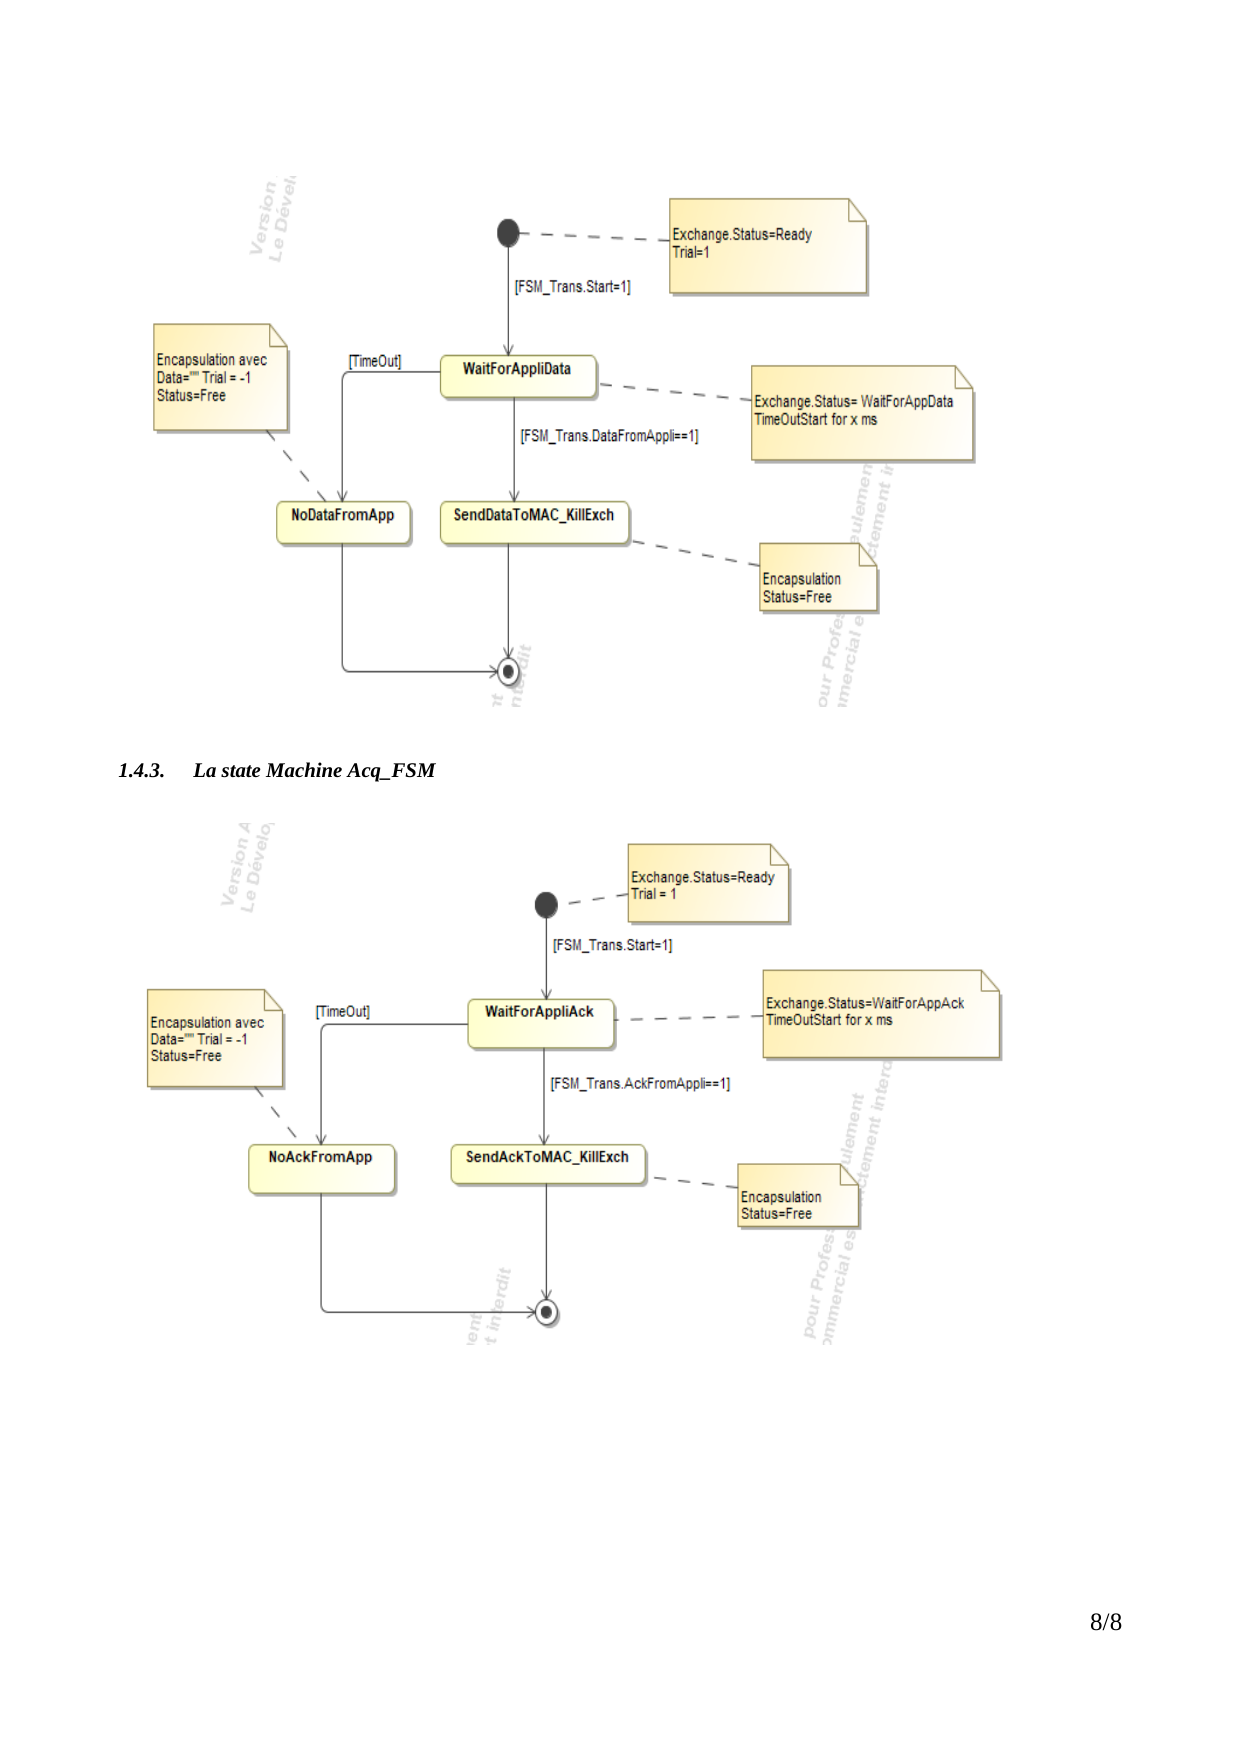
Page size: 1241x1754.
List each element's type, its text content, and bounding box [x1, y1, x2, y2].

subtitle La state Machine Acq_FSM [118, 758, 1122, 782]
